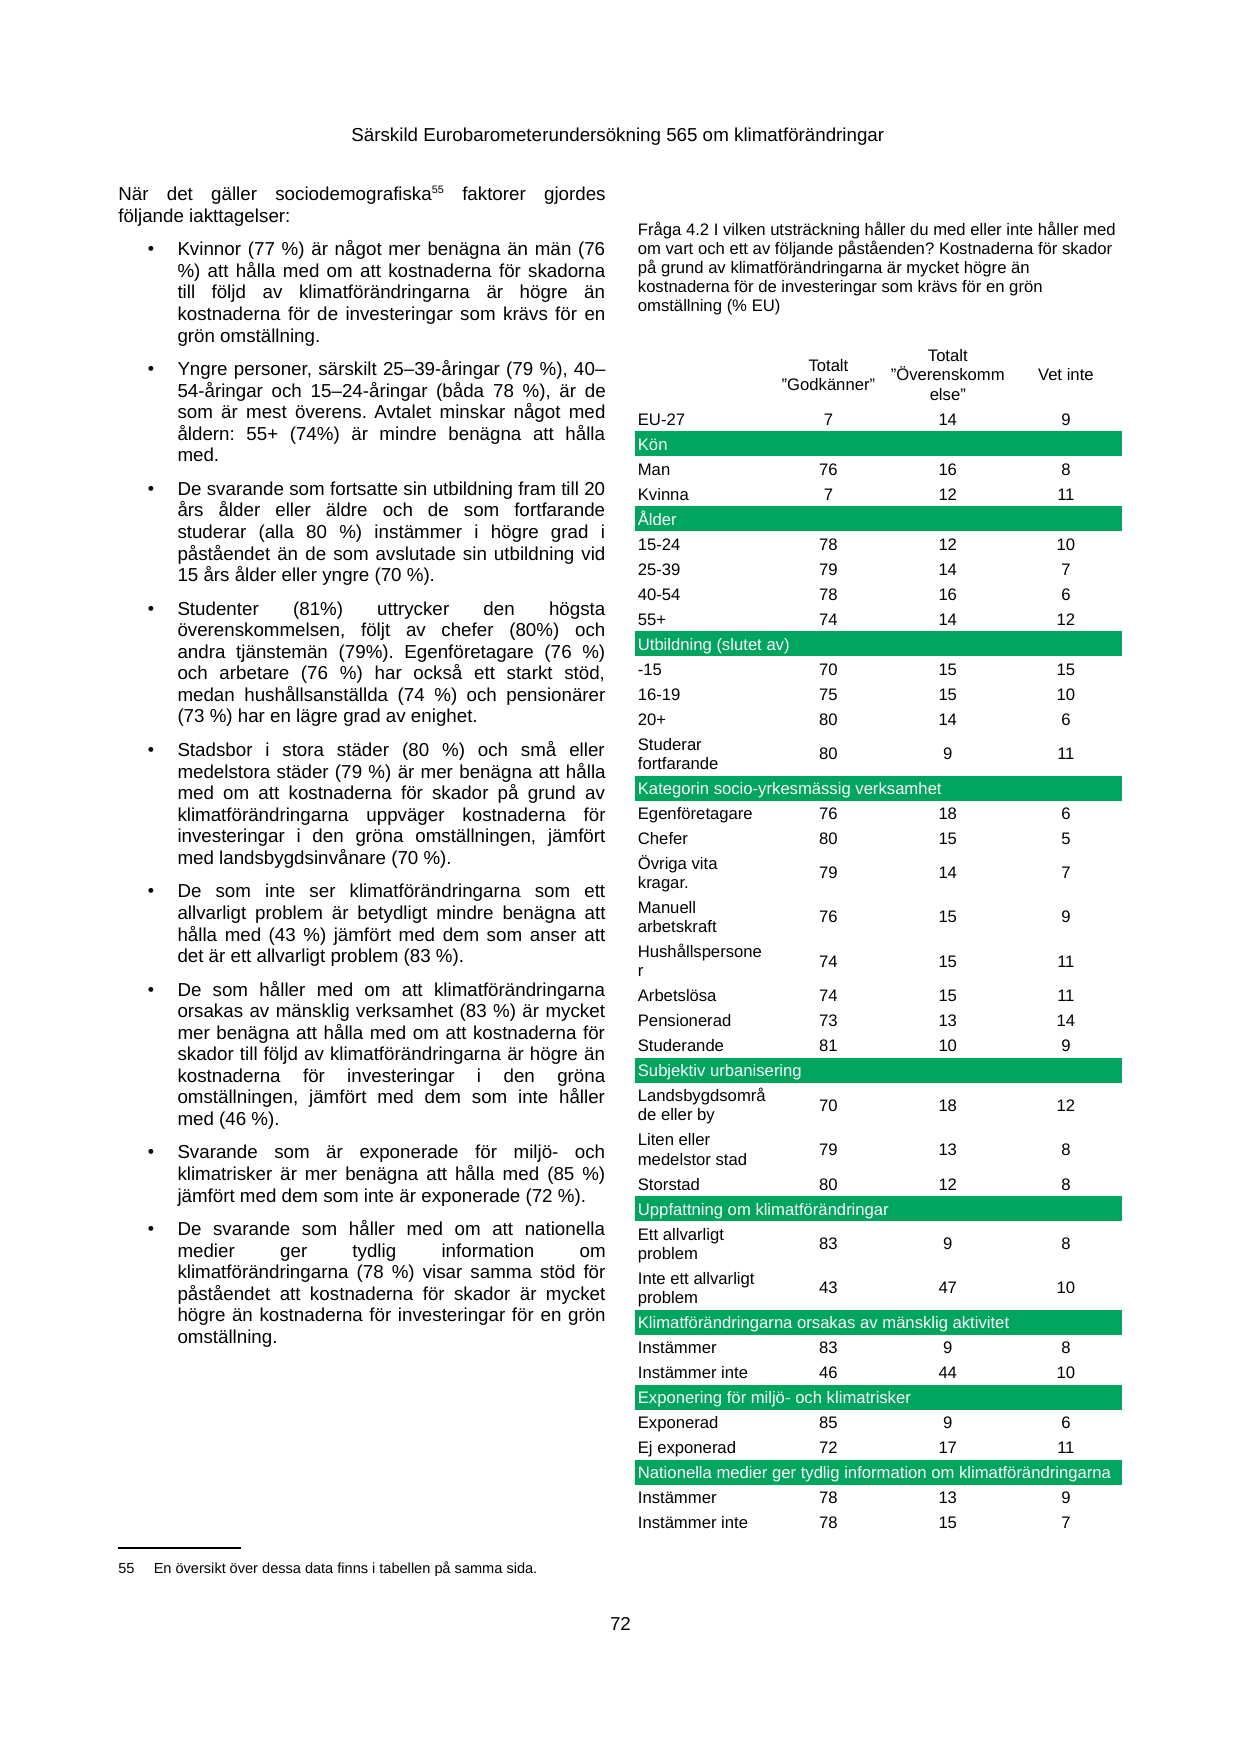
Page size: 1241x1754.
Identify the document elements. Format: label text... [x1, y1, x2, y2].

table_cell 80 [770, 1171, 886, 1196]
table_cell Instämmer [635, 1335, 770, 1360]
table_cell 9 [886, 1335, 1009, 1360]
table_cell 16 [886, 456, 1009, 481]
table_cell 9 [1009, 1485, 1122, 1510]
table_cell 13 [886, 1008, 1009, 1033]
table_cell 76 [770, 895, 886, 939]
table_cell 13 [886, 1127, 1009, 1171]
table_cell 79 [770, 851, 886, 895]
table_cell 7 [770, 481, 886, 506]
table_cell 9 [886, 1221, 1009, 1266]
table_cell Pensionerad [635, 1008, 770, 1033]
table_cell 13 [886, 1485, 1009, 1510]
table_cell 6 [1009, 706, 1122, 731]
table_cell Vet inte [1009, 343, 1122, 406]
list Kvinnor (77 %) är något mer benägna än män (76 %) att hålla med om att kostnaderna för skadorna till följd av klimatförändringarna är högre än kostnaderna för de investeringar som krävs för en grön omställning. [148, 238, 605, 346]
table_cell 9 [886, 1410, 1009, 1435]
table_cell 9 [1009, 895, 1122, 939]
text När det gäller sociodemografiska faktorer gjordes följande iakttagelser: [118, 183, 605, 226]
table_cell Liten eller medelstor stad [635, 1127, 770, 1171]
table_cell 8 [1009, 1335, 1122, 1360]
table_cell 20+ [635, 706, 770, 731]
table_cell 12 [1009, 1083, 1122, 1127]
table_cell 76 [770, 801, 886, 826]
table_cell Ett allvarligt problem [635, 1221, 770, 1266]
table_cell Manuell arbetskraft [635, 895, 770, 939]
table_cell 6 [1009, 801, 1122, 826]
table_cell 72 [770, 1435, 886, 1460]
table_cell 12 [1009, 606, 1122, 631]
table_cell 15 [886, 895, 1009, 939]
table_cell 75 [770, 681, 886, 706]
list Yngre personer, särskilt 25–39-åringar (79 %), 40–54-åringar och 15–24-åringar (båda 78 %), är de som är mest överens. Avtalet minskar något med åldern: 55+ (74%) är mindre benägna att hålla med. [148, 358, 605, 466]
table_cell 43 [770, 1266, 886, 1310]
table_cell 44 [886, 1360, 1009, 1385]
table_header Fråga 4.2 I vilken utsträckning håller du med eller inte håller med om vart och ett av följande påståenden? Kostnaderna för skador på grund av klimatförändringarna är mycket högre än kostnaderna för de investeringar som krävs för en grön omställning (% EU) [635, 216, 1122, 318]
table_cell 46 [770, 1360, 886, 1385]
table_cell 7 [1009, 1510, 1122, 1535]
table_cell 12 [886, 481, 1009, 506]
table_cell 74 [770, 939, 886, 983]
table_cell 80 [770, 706, 886, 731]
table_cell 15 [886, 1510, 1009, 1535]
table_cell 55+ [635, 606, 770, 631]
table_cell 10 [1009, 1266, 1122, 1310]
table_cell 10 [1009, 1360, 1122, 1385]
list De som inte ser klimatförändringarna som ett allvarligt problem är betydligt mindre benägna att hålla med (43 %) jämfört med dem som anser att det är ett allvarligt problem (83 %). [148, 880, 605, 966]
list De som håller med om att klimatförändringarna orsakas av mänsklig verksamhet (83 %) är mycket mer benägna att hålla med om att kostnaderna för skador till följd av klimatförändringarna är högre än kostnaderna för investeringar i den gröna omställningen, jämfört med dem som inte håller med (46 %). [148, 978, 605, 1129]
table_cell 5 [1009, 826, 1122, 851]
table_cell 16 [886, 581, 1009, 606]
table_cell 11 [1009, 939, 1122, 983]
table_cell Exponerad [635, 1410, 770, 1435]
table_cell 15 [886, 983, 1009, 1008]
table_cell Övriga vita kragar. [635, 851, 770, 895]
table_cell 7 [770, 406, 886, 431]
table_cell 80 [770, 826, 886, 851]
list Svarande som är exponerade för miljö- och klimatrisker är mer benägna att hålla med (85 %) jämfört med dem som inte är exponerade (72 %). [148, 1141, 605, 1206]
table_cell 14 [886, 556, 1009, 581]
table_cell 8 [1009, 1221, 1122, 1266]
table_cell 80 [770, 731, 886, 776]
table_cell Klimatförändringarna orsakas av mänsklig aktivitet [635, 1310, 1122, 1335]
table_cell 70 [770, 1083, 886, 1127]
table_cell 7 [1009, 851, 1122, 895]
table_cell EU-27 [635, 406, 770, 431]
table_cell 11 [1009, 731, 1122, 776]
table_cell 9 [886, 731, 1009, 776]
table_cell Instämmer inte [635, 1360, 770, 1385]
table_cell 74 [770, 983, 886, 1008]
list De svarande som håller med om att nationella medier ger tydlig information om klimatförändringarna (78 %) visar samma stöd för påståendet att kostnaderna för skador är mycket högre än kostnaderna för investeringar för en grön omställning. [148, 1218, 605, 1347]
table_cell Utbildning (slutet av) [635, 631, 1122, 656]
table_cell 15-24 [635, 531, 770, 556]
table_cell 16-19 [635, 681, 770, 706]
list De svarande som fortsatte sin utbildning fram till 20 års ålder eller äldre och de som fortfarande studerar (alla 80 %) instämmer i högre grad i påståendet än de som avslutade sin utbildning vid 15 års ålder eller yngre (70 %). [148, 478, 605, 586]
table_cell -15 [635, 656, 770, 681]
table_cell Storstad [635, 1171, 770, 1196]
table_cell 78 [770, 1510, 886, 1535]
table_cell 18 [886, 801, 1009, 826]
table_cell Totalt ”Godkänner” [770, 343, 886, 406]
table_cell Ålder [635, 506, 1122, 531]
table_cell Man [635, 456, 770, 481]
table_cell 70 [770, 656, 886, 681]
table_cell Kvinna [635, 481, 770, 506]
table_cell 14 [886, 406, 1009, 431]
table_cell 74 [770, 606, 886, 631]
table_cell 79 [770, 1127, 886, 1171]
table_cell [886, 318, 1009, 343]
table_cell Instämmer inte [635, 1510, 770, 1535]
table_cell Subjektiv urbanisering [635, 1058, 1122, 1083]
table_cell 14 [886, 851, 1009, 895]
table_cell 47 [886, 1266, 1009, 1310]
table_cell 15 [886, 656, 1009, 681]
table_cell 10 [886, 1033, 1009, 1058]
table_cell 14 [1009, 1008, 1122, 1033]
table_cell 11 [1009, 1435, 1122, 1460]
table_cell 11 [1009, 481, 1122, 506]
table_cell Instämmer [635, 1485, 770, 1510]
table_cell 15 [1009, 656, 1122, 681]
table_cell Inte ett allvarligt problem [635, 1266, 770, 1310]
table_cell Kategorin socio-yrkesmässig verksamhet [635, 776, 1122, 801]
table_cell 15 [886, 826, 1009, 851]
table_cell 8 [1009, 1127, 1122, 1171]
table_cell [1009, 318, 1122, 343]
table_cell Egenföretagare [635, 801, 770, 826]
table_cell 10 [1009, 531, 1122, 556]
table_cell Chefer [635, 826, 770, 851]
table_cell 14 [886, 706, 1009, 731]
table_cell 81 [770, 1033, 886, 1058]
table_cell [635, 318, 770, 343]
table_cell 6 [1009, 581, 1122, 606]
table_cell 11 [1009, 983, 1122, 1008]
table_cell 40-54 [635, 581, 770, 606]
table_cell Studerande [635, 1033, 770, 1058]
table_cell 6 [1009, 1410, 1122, 1435]
table_cell 78 [770, 581, 886, 606]
list Studenter (81%) uttrycker den högsta överenskommelsen, följt av chefer (80%) och andra tjänstemän (79%). Egenföretagare (76 %) och arbetare (76 %) har också ett starkt stöd, medan hushållsanställda (74 %) och pensionärer (73 %) har en lägre grad av enighet. [148, 597, 605, 727]
table_cell Exponering för miljö- och klimatrisker [635, 1385, 1122, 1410]
table_cell 78 [770, 531, 886, 556]
table_cell Studerar fortfarande [635, 731, 770, 776]
table_cell [770, 318, 886, 343]
table_cell 25-39 [635, 556, 770, 581]
table_cell 12 [886, 1171, 1009, 1196]
table_cell Landsbygdsområde eller by [635, 1083, 770, 1127]
table_cell 8 [1009, 1171, 1122, 1196]
table_cell Nationella medier ger tydlig information om klimatförändringarna [635, 1460, 1122, 1485]
table_cell 8 [1009, 456, 1122, 481]
table_cell 9 [1009, 1033, 1122, 1058]
table_cell 15 [886, 939, 1009, 983]
table_cell 10 [1009, 681, 1122, 706]
table_cell 18 [886, 1083, 1009, 1127]
table_cell [635, 343, 770, 406]
table_cell 14 [886, 606, 1009, 631]
table_cell Totalt ”Överenskommelse” [886, 343, 1009, 406]
table_cell 17 [886, 1435, 1009, 1460]
table_cell 79 [770, 556, 886, 581]
table_cell Ej exponerad [635, 1435, 770, 1460]
text En översikt över dessa data finns i tabellen på samma sida. [118, 1560, 605, 1577]
list Stadsbor i stora städer (80 %) och små eller medelstora städer (79 %) är mer benägna att hålla med om att kostnaderna för skador på grund av klimatförändringarna uppväger kostnaderna för investeringar i den gröna omställningen, jämfört med landsbygdsinvånare (70 %). [148, 739, 605, 868]
table_cell 78 [770, 1485, 886, 1510]
table_cell 7 [1009, 556, 1122, 581]
table_cell 76 [770, 456, 886, 481]
table_cell 85 [770, 1410, 886, 1435]
table_cell Kön [635, 431, 1122, 456]
table_cell Arbetslösa [635, 983, 770, 1008]
table_cell 12 [886, 531, 1009, 556]
table_cell 9 [1009, 406, 1122, 431]
table_cell 73 [770, 1008, 886, 1033]
table_cell 15 [886, 681, 1009, 706]
table_cell Uppfattning om klimatförändringar [635, 1196, 1122, 1221]
table_cell 83 [770, 1335, 886, 1360]
table_cell Hushållspersoner [635, 939, 770, 983]
table_cell 83 [770, 1221, 886, 1266]
